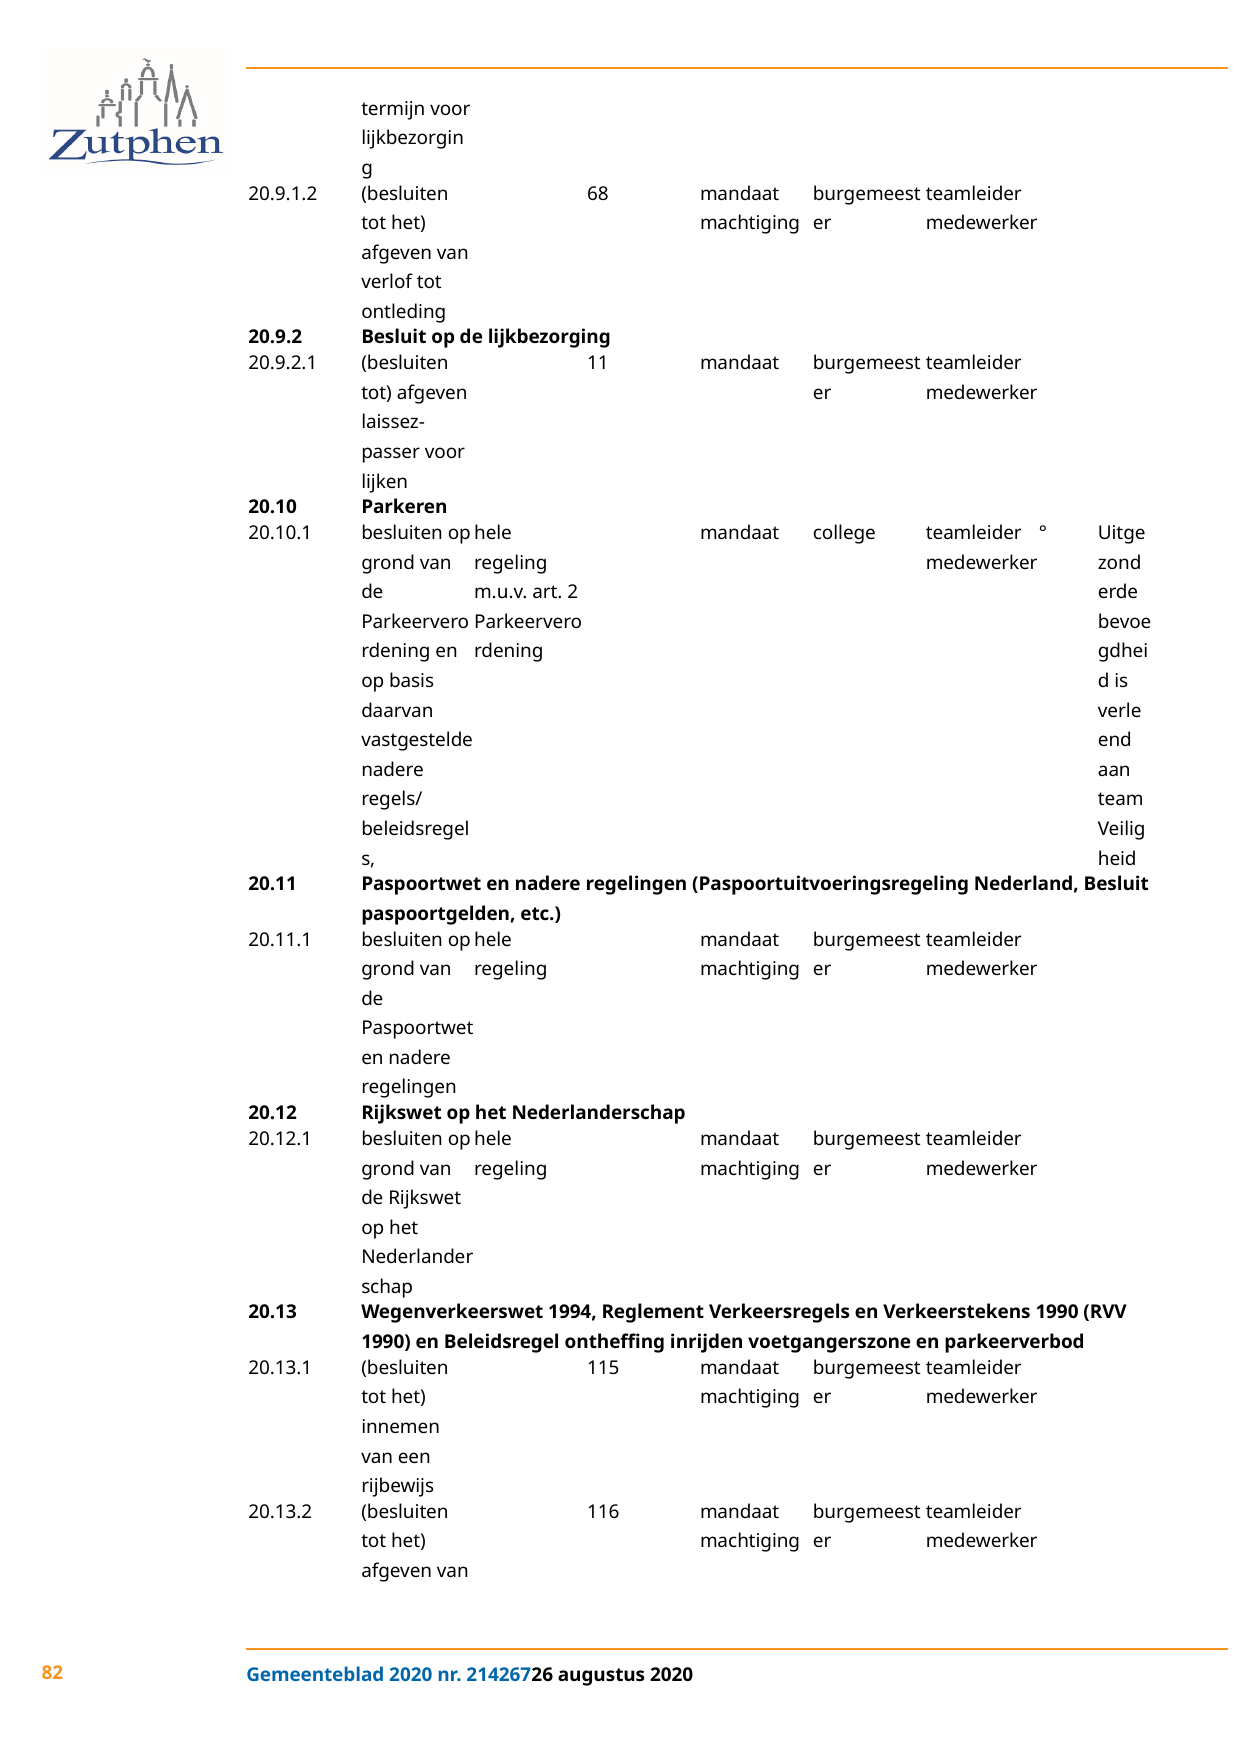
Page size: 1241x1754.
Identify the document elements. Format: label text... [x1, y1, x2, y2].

table_cell [1039, 1354, 1152, 1498]
table_cell [587, 926, 700, 1099]
table_cell teamleider medewerker [926, 519, 1038, 870]
table_cell [587, 1125, 700, 1299]
table_cell 68 [587, 180, 700, 324]
table_cell [1039, 95, 1152, 180]
table_cell (besluiten tot het) innemen van een rijbewijs [361, 1354, 474, 1498]
table_cell mandaat machtiging [700, 1354, 813, 1498]
table_cell hele regeling m.u.v. art. 2 Parkeerverordening [474, 519, 587, 870]
table_cell [700, 95, 813, 180]
table_cell 11 [587, 350, 700, 493]
table_cell [474, 1498, 587, 1583]
table_cell [474, 1354, 587, 1498]
table_cell Parkeren [361, 494, 1152, 519]
table_cell 20.13.1 [248, 1354, 361, 1498]
table_cell 20.9.2 [248, 324, 361, 349]
table_cell (besluiten tot) afgeven laissez-passer voor lijken [361, 350, 474, 493]
table_cell 20.12 [248, 1099, 361, 1125]
table_cell mandaat machtiging [700, 926, 813, 1099]
table_cell burgemeester [813, 926, 926, 1099]
table_cell 20.9.1.2 [248, 180, 361, 324]
table_cell Paspoortwet en nadere regelingen (Paspoortuitvoeringsregeling Nederland, Besluit paspoortgelden, etc.) [361, 870, 1152, 926]
table_cell teamleider medewerker [926, 1354, 1038, 1498]
table_cell 20.12.1 [248, 1125, 361, 1299]
table_cell mandaat machtiging [700, 1498, 813, 1583]
table_cell [474, 95, 587, 180]
table_cell [474, 180, 587, 324]
table_cell college [813, 519, 926, 870]
table_cell burgemeester [813, 350, 926, 493]
table_cell 20.10.1 [248, 519, 361, 870]
table_cell 20.11 [248, 870, 361, 926]
table_cell hele regeling [474, 1125, 587, 1299]
table_cell Besluit op de lijkbezorging [361, 324, 1152, 349]
table_cell besluiten op grond van de Rijkswet op het Nederlanderschap [361, 1125, 474, 1299]
table_cell mandaat machtiging [700, 1125, 813, 1299]
table_cell (besluiten tot het) afgeven van [361, 1498, 474, 1583]
table_cell Wegenverkeerswet 1994, Reglement Verkeersregels en Verkeerstekens 1990 (RVV 1990) en Beleidsregel ontheffing inrijden voetgangerszone en parkeerverbod [361, 1299, 1152, 1354]
table_cell Rijkswet op het Nederlanderschap [361, 1099, 1152, 1125]
table_cell mandaat [700, 519, 813, 870]
table_cell mandaat machtiging [700, 180, 813, 324]
table_cell [1039, 926, 1152, 1099]
table_cell teamleider medewerker [926, 350, 1038, 493]
table_cell 116 [587, 1498, 700, 1583]
table_cell burgemeester [813, 1498, 926, 1583]
table_cell [248, 95, 361, 180]
table_cell 20.13.2 [248, 1498, 361, 1583]
table_cell 115 [587, 1354, 700, 1498]
table_cell 20.10 [248, 494, 361, 519]
table_cell [1039, 1125, 1152, 1299]
table_cell teamleider medewerker [926, 180, 1038, 324]
picture [41, 47, 231, 172]
table_cell teamleider medewerker [926, 1125, 1038, 1299]
table_cell burgemeester [813, 1125, 926, 1299]
table_cell [474, 350, 587, 493]
table_cell 20.11.1 [248, 926, 361, 1099]
table_cell [1039, 350, 1152, 493]
table_cell teamleider medewerker [926, 1498, 1038, 1583]
table_cell besluiten op grond van de Paspoortwet en nadere regelingen [361, 926, 474, 1099]
table_cell besluiten op grond van de Parkeerverordening en op basis daarvan vastgestelde nadere regels/ beleidsregels, [361, 519, 474, 870]
table_cell burgemeester [813, 180, 926, 324]
table_cell 20.9.2.1 [248, 350, 361, 493]
table_cell termijn voor lijkbezorging [361, 95, 474, 180]
table_cell [587, 519, 700, 870]
table_cell (besluiten tot het) afgeven van verlof tot ontleding [361, 180, 474, 324]
table_cell [587, 95, 700, 180]
table_cell [1039, 180, 1152, 324]
table_cell Uitgezonderde bevoegdheid is verleend aan team Veiligheid [1039, 519, 1152, 870]
table_cell teamleider medewerker [926, 926, 1038, 1099]
table_cell [813, 95, 926, 180]
table_cell 20.13 [248, 1299, 361, 1354]
table_cell [1039, 1498, 1152, 1583]
table_cell hele regeling [474, 926, 587, 1099]
table_cell mandaat [700, 350, 813, 493]
table_cell [926, 95, 1038, 180]
table_cell burgemeester [813, 1354, 926, 1498]
